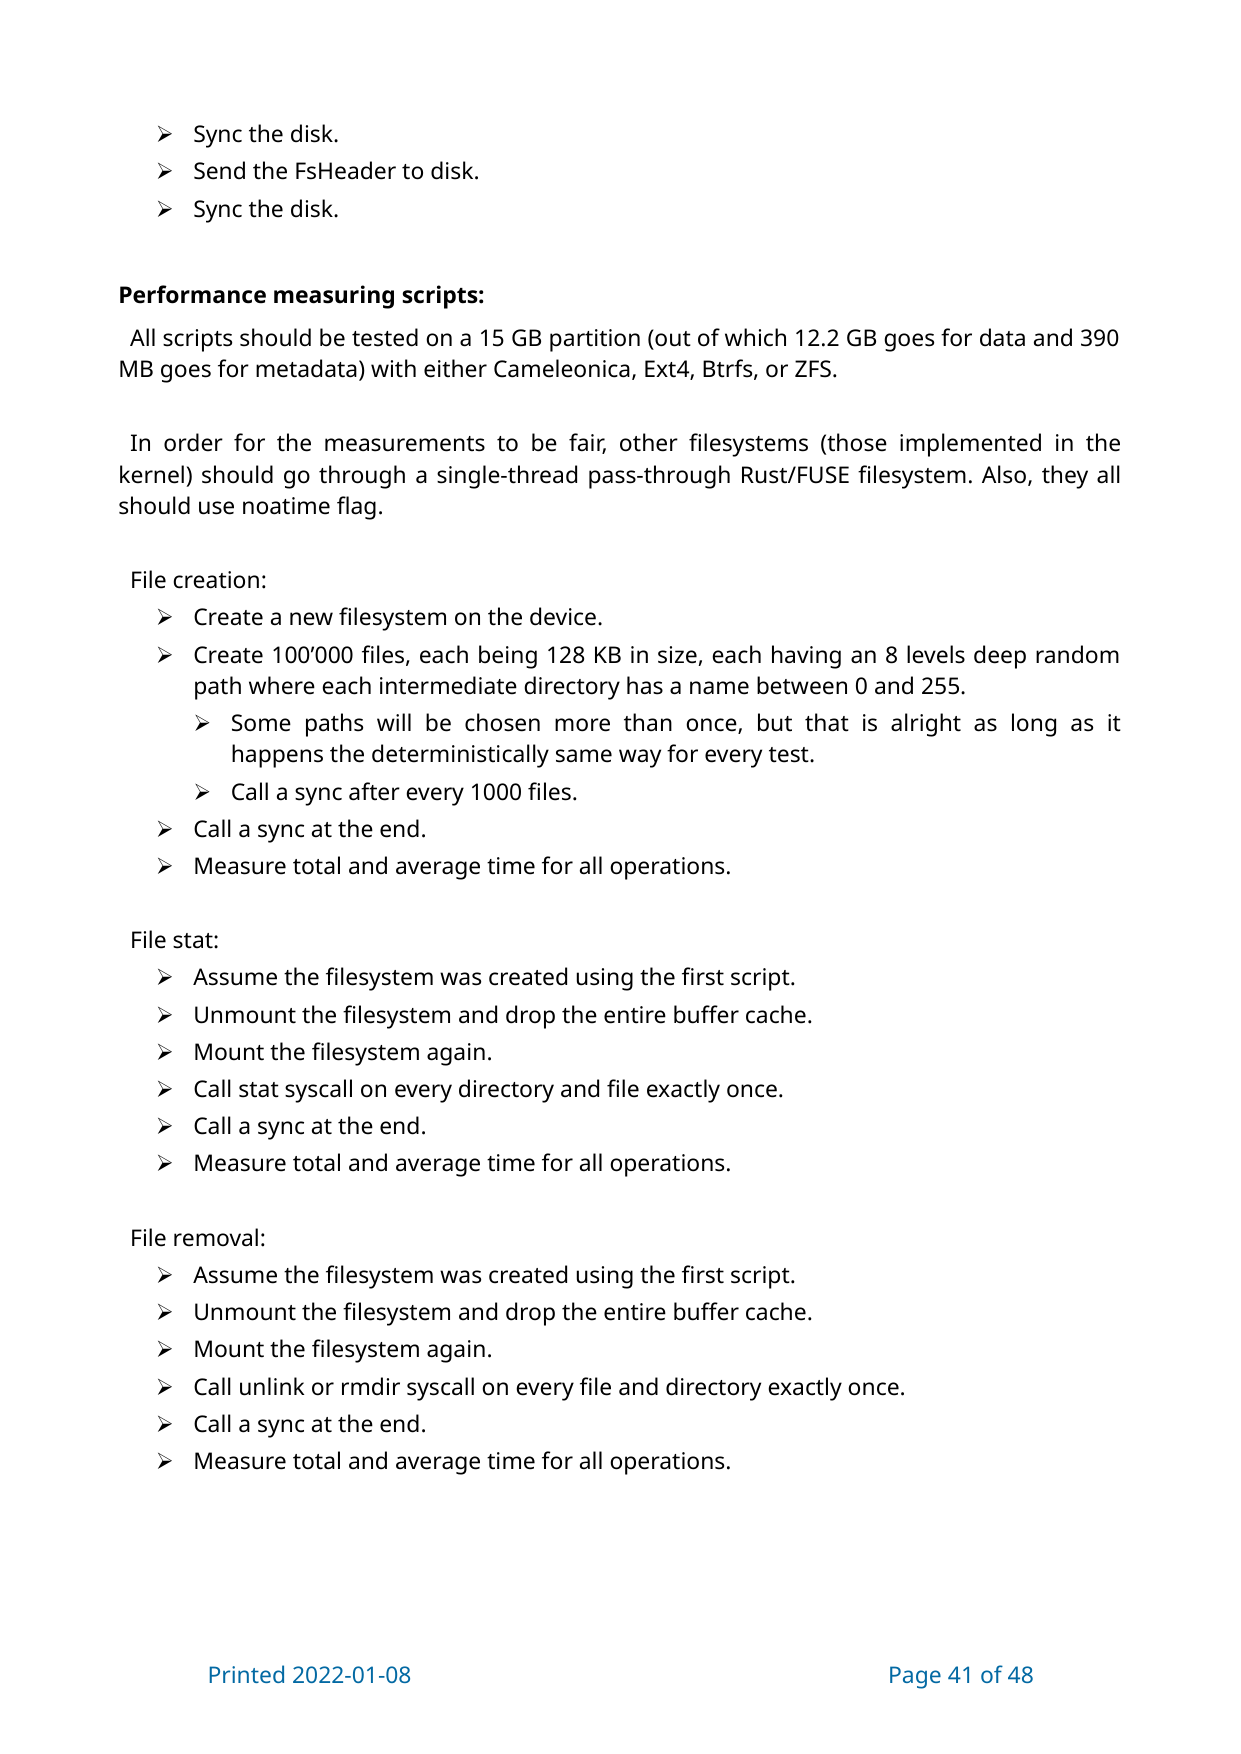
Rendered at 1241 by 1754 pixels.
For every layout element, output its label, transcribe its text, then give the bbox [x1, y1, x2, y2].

list Sync the disk. [156, 118, 1122, 149]
text All scripts should be tested on a 15 GB partition (out of which 12.2 GB goes for data and 390 MB goes for metadata) with either Cameleonica, Ext4, Btrfs, or ZFS. [118, 322, 1122, 384]
list Call a sync at the end. [156, 1408, 1122, 1439]
list Unmount the filesystem and drop the entire buffer cache. [156, 1296, 1122, 1327]
list Sync the disk. [156, 192, 1122, 224]
list Mount the filesystem again. [156, 1333, 1122, 1364]
list Measure total and average time for all operations. [156, 1147, 1122, 1178]
list Unmount the filesystem and drop the entire buffer cache. [156, 998, 1122, 1030]
list Send the FsHeader to disk. [156, 155, 1122, 187]
list Call a sync after every 1000 files. [193, 775, 1122, 807]
subtitle Performance measuring scripts: [118, 279, 1122, 310]
list Call a sync at the end. [156, 813, 1122, 844]
list Assume the filesystem was created using the first script. [156, 961, 1122, 993]
list Create 100’000 files, each being 128 KB in size, each having an 8 levels deep random path where each intermediate directory has a name between 0 and 255. [156, 638, 1122, 701]
list Measure total and average time for all operations. [156, 850, 1122, 881]
list Assume the filesystem was created using the first script. [156, 1259, 1122, 1290]
text File creation: [118, 564, 1122, 595]
list Call unlink or rmdir syscall on every file and directory exactly once. [156, 1370, 1122, 1402]
list Mount the filesystem again. [156, 1036, 1122, 1067]
list Create a new filesystem on the device. [156, 601, 1122, 633]
list Call a sync at the end. [156, 1110, 1122, 1141]
list Some paths will be chosen more than once, but that is alright as long as it happens the deterministically same way for every test. [193, 707, 1122, 769]
text File stat: [118, 924, 1122, 955]
list Measure total and average time for all operations. [156, 1445, 1122, 1476]
text File removal: [118, 1222, 1122, 1253]
list Call stat syscall on every directory and file exactly once. [156, 1073, 1122, 1104]
text In order for the measurements to be fair, other filesystems (those implemented in the kernel) should go through a single-thread pass-through Rust/FUSE filesystem. Also, they all should use noatime flag. [118, 427, 1122, 521]
